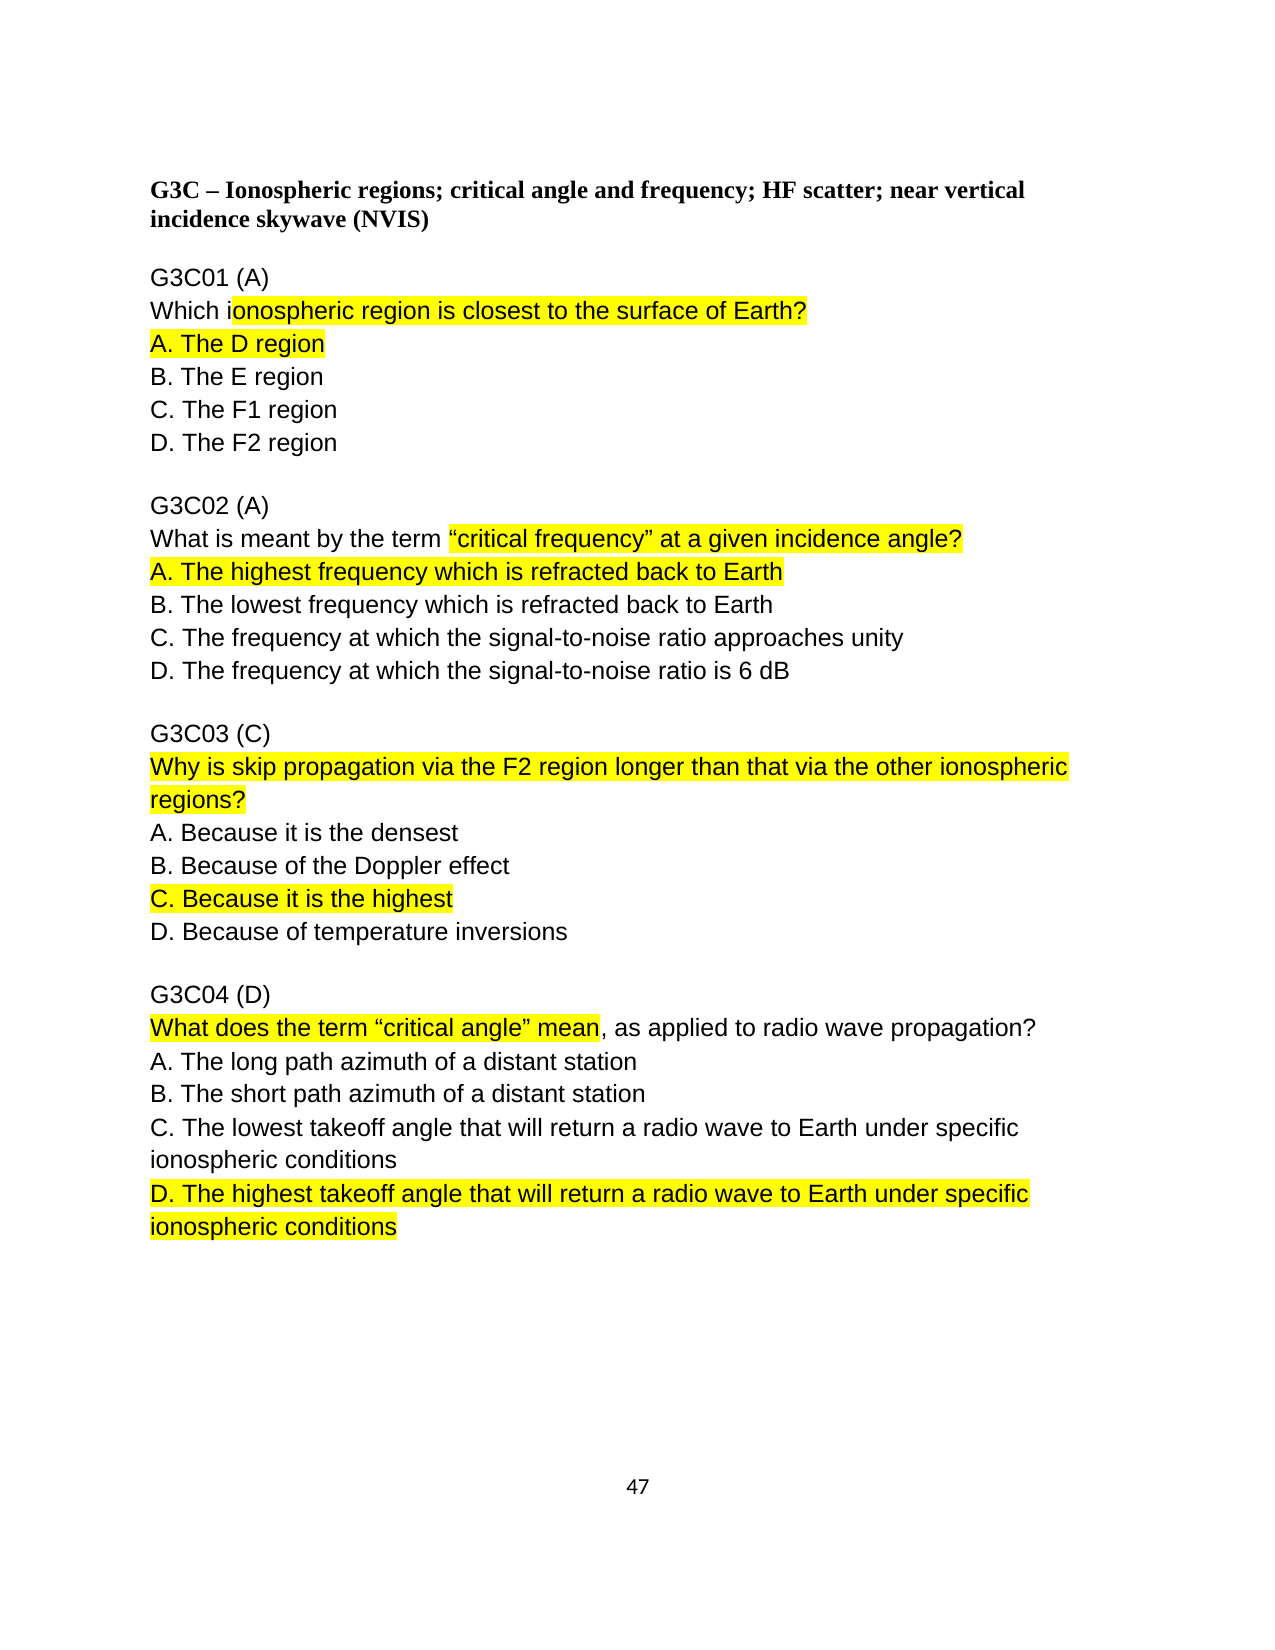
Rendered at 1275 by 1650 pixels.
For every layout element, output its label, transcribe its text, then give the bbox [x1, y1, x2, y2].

text G3C04 (D) What does the term “critical angle” mean, as applied to radio wave propagation? A. The long path azimuth of a distant station B. The short path azimuth of a distant station C. The lowest takeoff angle that will return a radio wave to Earth under specific ionospheric conditions D. The highest takeoff angle that will return a radio wave to Earth under specific ionospheric conditions [150, 980, 1125, 1240]
text G3C03 (C) Why is skip propagation via the F2 region longer than that via the other ionospheric regions? A. Because it is the densest B. Because of the Doppler effect C. Because it is the highest D. Because of temperature inversions [150, 719, 1125, 946]
text G3C01 (A) Which ionospheric region is closest to the surface of Earth? A. The D region B. The E region C. The F1 region D. The F2 region [150, 263, 1125, 457]
text G3C02 (A) What is meant by the term “critical frequency” at a given incidence angle? A. The highest frequency which is refracted back to Earth B. The lowest frequency which is refracted back to Earth C. The frequency at which the signal-to-noise ratio approaches unity D. The frequency at which the signal-to-noise ratio is 6 dB [150, 491, 1125, 685]
subtitle G3C – Ionospheric regions; critical angle and frequency; HF scatter; near vertical incidence skywave (NVIS) [150, 176, 1125, 233]
